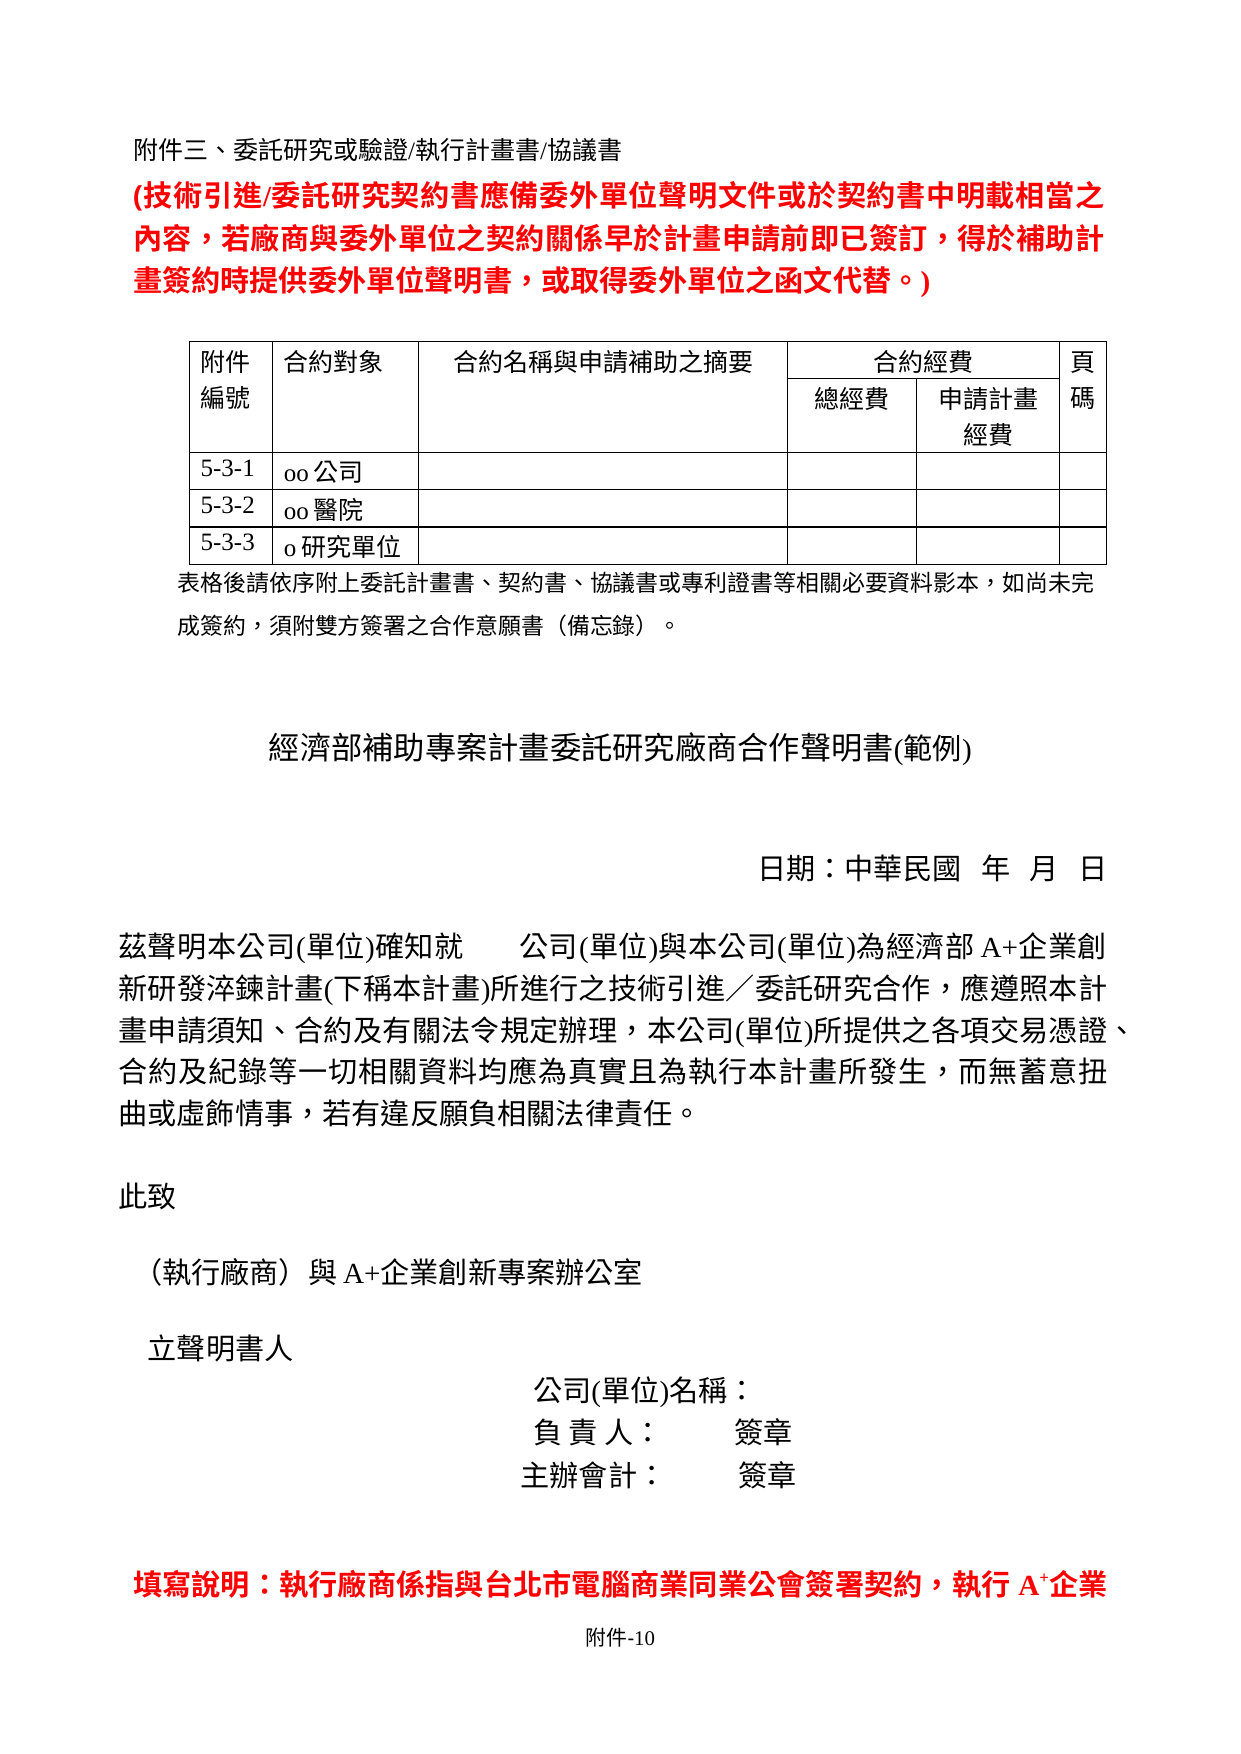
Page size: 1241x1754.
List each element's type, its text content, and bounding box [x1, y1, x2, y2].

text 表格後請依序附上委託計畫書、契約書、協議書或專利證書等相關必要資料影本，如尚未完成簽約，須附雙方簽署之合作意願書（備忘錄）。 [177, 565, 1107, 643]
table_cell o研究單位 [273, 528, 418, 564]
table_cell 5-3-3 [190, 528, 272, 564]
text 公司(單位)名稱： [183, 1368, 1107, 1410]
table_cell [1060, 453, 1106, 489]
table_cell [788, 528, 916, 564]
table_header 附件 編號 [190, 342, 272, 452]
text 立聲明書人 [133, 1325, 1107, 1368]
table_cell [917, 528, 1059, 564]
table_cell 總經費 [788, 379, 916, 452]
text 主辦會計： 簽章 [193, 1452, 1107, 1494]
text (技術引進/委託研究契約書應備委外單位聲明文件或於契約書中明載相當之內容，若廠商與委外單位之契約關係早於計畫申請前即已簽訂，得於補助計畫簽約時提供委外單位聲明書，或取得委外單位之函文代替。) [133, 173, 1107, 300]
table_header 合約名稱與申請補助之摘要 [419, 342, 787, 452]
text 附件三、委託研究或驗證/執行計畫書/協議書 [133, 130, 1107, 167]
table_cell [419, 453, 787, 489]
text 此致 [118, 1174, 1107, 1216]
table_cell 申請計畫經費 [917, 379, 1059, 452]
text 負 責 人： 簽章 [183, 1410, 1107, 1452]
table_cell 5-3-2 [190, 490, 272, 526]
table_cell [419, 490, 787, 526]
table_cell [419, 528, 787, 564]
table_header 合約經費 [788, 342, 1059, 378]
text 日期：中華民國 年 月 日 [118, 849, 1107, 887]
table_cell [917, 490, 1059, 526]
text （執行廠商）與A+企業創新專案辦公室 [133, 1249, 1107, 1292]
table_cell 5-3-1 [190, 453, 272, 489]
text 填寫說明：執行廠商係指與台北市電腦商業同業公會簽署契約，執行A+企業 [133, 1562, 1107, 1604]
text 茲聲明本公司(單位)確知就 公司(單位)與本公司(單位)為經濟部A+企業創新研發淬鍊計畫(下稱本計畫)所進行之技術引進／委託研究合作，應遵照本計畫申請須知、合約及有關法令規定辦理，本公司(單位)所提供之各項交易憑證、合約及紀錄等一切相關資料均應為真實且為執行本計畫所發生，而無蓄意扭曲或虛飾情事，若有違反願負相關法律責任。 [118, 924, 1107, 1133]
table_header 合約對象 [273, 342, 418, 452]
table_cell [917, 453, 1059, 489]
text 經濟部補助專案計畫委託研究廠商合作聲明書(範例) [133, 723, 1107, 768]
table_cell [788, 453, 916, 489]
table_cell oo公司 [273, 453, 418, 489]
table_cell oo醫院 [273, 490, 418, 526]
table_header 頁碼 [1060, 342, 1106, 452]
table_cell [1060, 490, 1106, 526]
table_cell [1060, 528, 1106, 564]
table_cell [788, 490, 916, 526]
